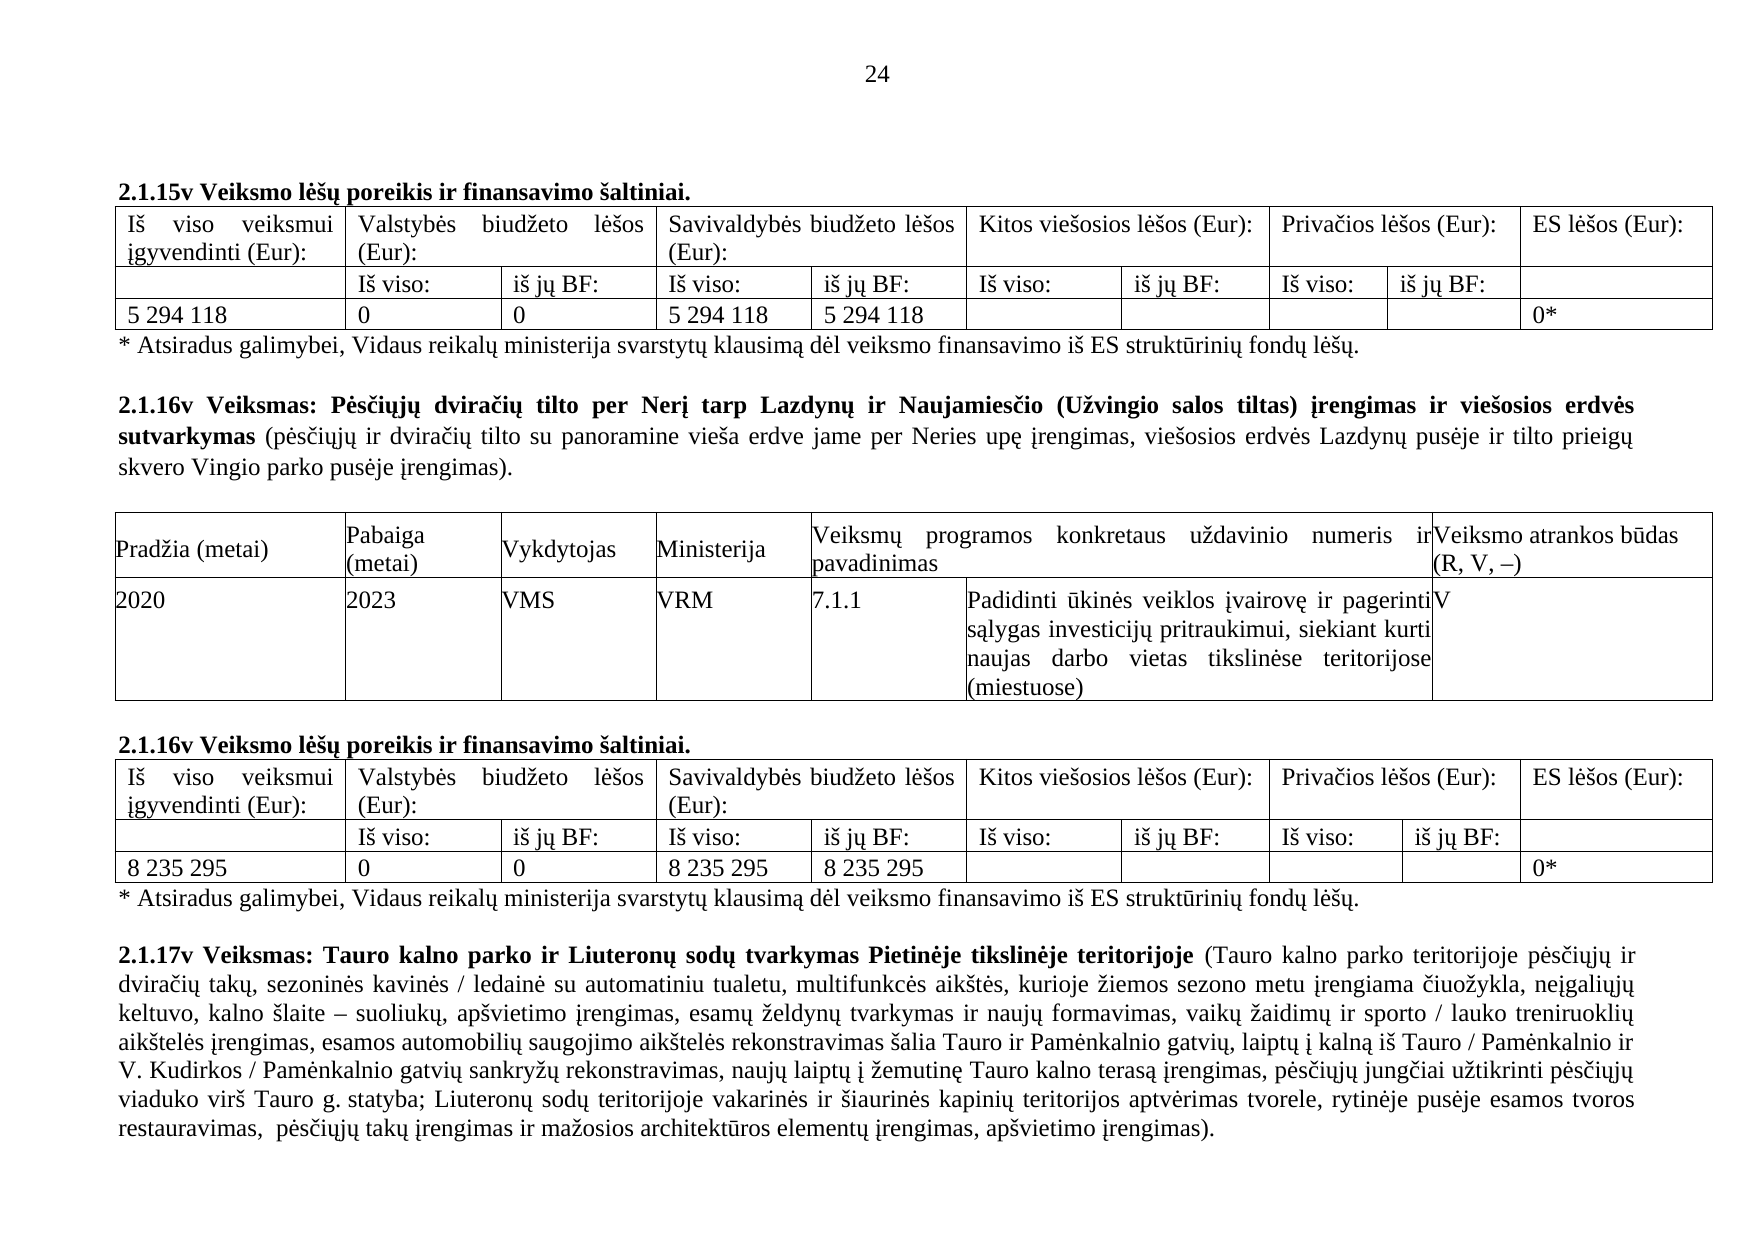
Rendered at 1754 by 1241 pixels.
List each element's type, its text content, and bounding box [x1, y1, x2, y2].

table_header Ministerija [657, 513, 811, 577]
table_header Veiksmų programos konkretaus uždavinio numeris ir pavadinimas [812, 513, 1432, 577]
table_header Privačios lėšos (Eur): [1270, 207, 1520, 266]
table_cell iš jų BF: [1122, 820, 1269, 851]
table_cell [967, 852, 1121, 882]
table_cell 0* [1521, 852, 1712, 882]
text * Atsiradus galimybei, Vidaus reikalų ministerija svarstytų klausimą dėl veiksmo finansavimo iš ES struktūrinių fondų lėšų. [118, 330, 1636, 359]
table_cell 2020 [116, 578, 345, 700]
table_cell iš jų BF: [1388, 267, 1520, 298]
table_header Iš viso veiksmui įgyvendinti (Eur): [116, 207, 345, 266]
table_cell iš jų BF: [812, 820, 966, 851]
table_header Valstybės biudžeto lėšos (Eur): [346, 760, 656, 819]
table_header ES lėšos (Eur): [1521, 207, 1712, 266]
table_header Iš viso veiksmui įgyvendinti (Eur): [116, 760, 345, 819]
table_cell 0 [502, 852, 656, 882]
table_cell 8 235 295 [812, 852, 966, 882]
table_cell Iš viso: [967, 820, 1121, 851]
table_header Privačios lėšos (Eur): [1270, 760, 1520, 819]
text * Atsiradus galimybei, Vidaus reikalų ministerija svarstytų klausimą dėl veiksmo finansavimo iš ES struktūrinių fondų lėšų. [118, 883, 1636, 912]
table_cell 2023 [346, 578, 501, 700]
table_cell 7.1.1 [812, 578, 966, 700]
table_cell [1122, 852, 1269, 882]
text 2.1.17v Veiksmas: Tauro kalno parko ir Liuteronų sodų tvarkymas Pietinėje tikslinėje teritorijoje (Tauro kalno parko teritorijoje pėsčiųjų ir dviračių takų, sezoninės kavinės / ledainė su automatiniu tualetu, multifunkcės aikštės, kurioje žiemos sezono metu įrengiama čiuožykla, neįgaliųjų keltuvo, kalno šlaite – suoliukų, apšvietimo įrengimas, esamų želdynų tvarkymas ir naujų formavimas, vaikų žaidimų ir sporto / lauko treniruoklių aikštelės įrengimas, esamos automobilių saugojimo aikštelės rekonstravimas šalia Tauro ir Pamėnkalnio gatvių, laiptų į kalną iš Tauro / Pamėnkalnio ir V. Kudirkos / Pamėnkalnio gatvių sankryžų rekonstravimas, naujų laiptų į žemutinę Tauro kalno terasą įrengimas, pėsčiųjų jungčiai užtikrinti pėsčiųjų viaduko virš Tauro g. statyba; Liuteronų sodų teritorijoje vakarinės ir šiaurinės kapinių teritorijos aptvėrimas tvorele, rytinėje pusėje esamos tvoros restauravimas, pėsčiųjų takų įrengimas ir mažosios architektūros elementų įrengimas, apšvietimo įrengimas). [118, 941, 1636, 1142]
table_header Kitos viešosios lėšos (Eur): [967, 207, 1269, 266]
table_cell 0 [346, 299, 501, 329]
table_header ES lėšos (Eur): [1521, 760, 1712, 819]
table_cell [1403, 852, 1520, 882]
table_cell Iš viso: [967, 267, 1121, 298]
text 2.1.16v Veiksmas: Pėsčiųjų dviračių tilto per Nerį tarp Lazdynų ir Naujamiesčio (Užvingio salos tiltas) įrengimas ir viešosios erdvės sutvarkymas (pėsčiųjų ir dviračių tilto su panoramine vieša erdve jame per Neries upę įrengimas, viešosios erdvės Lazdynų pusėje ir tilto prieigų skvero Vingio parko pusėje įrengimas). [118, 390, 1636, 481]
table_cell [1270, 852, 1402, 882]
text 2.1.15v Veiksmo lėšų poreikis ir finansavimo šaltiniai. [118, 177, 1636, 206]
table_cell VRM [657, 578, 811, 700]
table_header Pradžia (metai) [116, 513, 345, 577]
table_header Savivaldybės biudžeto lėšos (Eur): [657, 207, 966, 266]
table_cell Padidinti ūkinės veiklos įvairovę ir pagerinti sąlygas investicijų pritraukimui, siekiant kurti naujas darbo vietas tikslinėse teritorijose (miestuose) [967, 578, 1432, 700]
table_cell 0 [502, 299, 656, 329]
text 2.1.16v Veiksmo lėšų poreikis ir finansavimo šaltiniai. [118, 730, 1636, 759]
table_cell iš jų BF: [1122, 267, 1269, 298]
table_cell Iš viso: [346, 267, 501, 298]
table_header Savivaldybės biudžeto lėšos (Eur): [657, 760, 966, 819]
table_cell [1388, 299, 1520, 329]
table_cell [1521, 267, 1712, 298]
table_header Vykdytojas [502, 513, 656, 577]
table_cell 0* [1521, 299, 1712, 329]
table_cell Iš viso: [1270, 820, 1402, 851]
table_header Veiksmo atrankos būdas (R, V, –) [1433, 513, 1712, 577]
table_cell VMS [502, 578, 656, 700]
table_cell 5 294 118 [657, 299, 811, 329]
table_cell 5 294 118 [116, 299, 345, 329]
table_cell [1270, 299, 1387, 329]
table_header Valstybės biudžeto lėšos (Eur): [346, 207, 656, 266]
table_cell Iš viso: [657, 267, 811, 298]
table_cell [116, 267, 345, 298]
table_cell iš jų BF: [812, 267, 966, 298]
table_cell [1122, 299, 1269, 329]
table_cell iš jų BF: [502, 267, 656, 298]
table_cell Iš viso: [1270, 267, 1387, 298]
table_cell Iš viso: [346, 820, 501, 851]
table_cell Iš viso: [657, 820, 811, 851]
table_cell V [1433, 578, 1712, 700]
table_header Pabaiga (metai) [346, 513, 501, 577]
table_cell 8 235 295 [116, 852, 345, 882]
table_cell 0 [346, 852, 501, 882]
table_cell iš jų BF: [1403, 820, 1520, 851]
table_cell 8 235 295 [657, 852, 811, 882]
table_header Kitos viešosios lėšos (Eur): [967, 760, 1269, 819]
table_cell 5 294 118 [812, 299, 966, 329]
table_cell iš jų BF: [502, 820, 656, 851]
table_cell [1521, 820, 1712, 851]
table_cell [967, 299, 1121, 329]
table_cell [116, 820, 345, 851]
